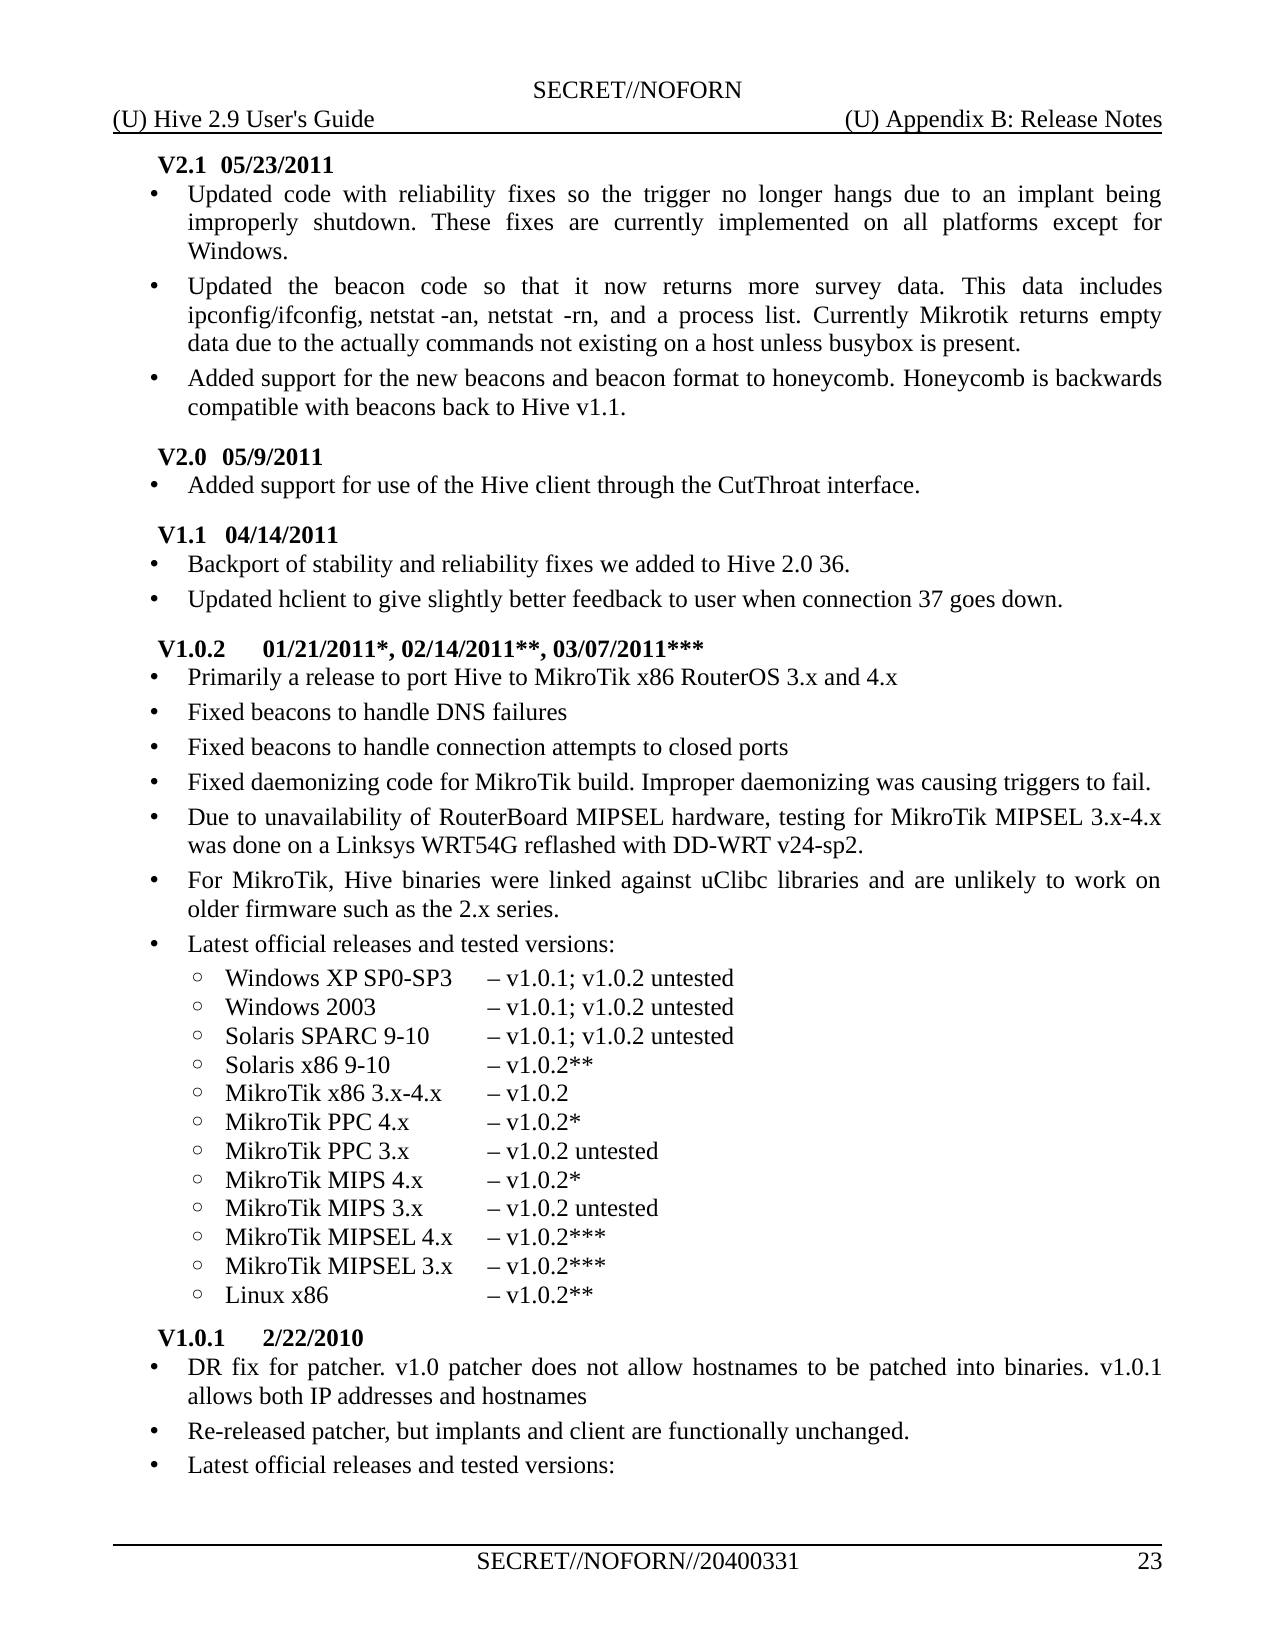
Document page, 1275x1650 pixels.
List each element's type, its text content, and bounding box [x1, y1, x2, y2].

list Windows 2003 – v1.0.1; v1.0.2 untested [187, 992, 1162, 1021]
list Due to unavailability of RouterBoard MIPSEL hardware, testing for MikroTik MIPSEL 3.x-4.x was done on a Linksys WRT54G reflashed with DD-WRT v24-sp2. [150, 802, 1162, 859]
list Fixed daemonizing code for MikroTik build. Improper daemonizing was causing triggers to fail. [150, 767, 1162, 796]
list MikroTik PPC 3.x – v1.0.2 untested [187, 1136, 1162, 1165]
subtitle V2.1 05/23/2011 [157, 150, 1162, 179]
list MikroTik x86 3.x-4.x – v1.0.2 [187, 1078, 1162, 1107]
list Updated code with reliability fixes so the trigger no longer hangs due to an implant being improperly shutdown. These fixes are currently implemented on all platforms except for Windows. [150, 179, 1162, 265]
list DR fix for patcher. v1.0 patcher does not allow hostnames to be patched into binaries. v1.0.1 allows both IP addresses and hostnames [150, 1352, 1162, 1410]
list Backport of stability and reliability fixes we added to Hive 2.0 36. [150, 549, 1162, 578]
list Re-released patcher, but implants and client are functionally unchanged. [150, 1416, 1162, 1444]
subtitle V2.0 05/9/2011 [157, 442, 1162, 471]
list Solaris x86 9-10 – v1.0.2** [187, 1050, 1162, 1078]
list MikroTik PPC 4.x – v1.0.2* [187, 1107, 1162, 1136]
list Fixed beacons to handle DNS failures [150, 697, 1162, 726]
list Latest official releases and tested versions: [150, 929, 1162, 957]
list Linux x86 – v1.0.2** [187, 1280, 1162, 1308]
list Added support for use of the Hive client through the CutThroat interface. [150, 471, 1162, 499]
list MikroTik MIPS 3.x – v1.0.2 untested [187, 1193, 1162, 1222]
list Primarily a release to port Hive to MikroTik x86 RouterOS 3.x and 4.x [150, 662, 1162, 691]
list MikroTik MIPSEL 4.x – v1.0.2*** [187, 1222, 1162, 1251]
list Added support for the new beacons and beacon format to honeycomb. Honeycomb is backwards compatible with beacons back to Hive v1.1. [150, 363, 1162, 421]
list Latest official releases and tested versions: [150, 1451, 1162, 1479]
list Updated hclient to give slightly better feedback to user when connection 37 goes down. [150, 584, 1162, 613]
list For MikroTik, Hive binaries were linked against uClibc libraries and are unlikely to work on older firmware such as the 2.x series. [150, 865, 1162, 923]
subtitle V1.1 04/14/2011 [157, 520, 1162, 549]
list MikroTik MIPSEL 3.x – v1.0.2*** [187, 1251, 1162, 1280]
list Updated the beacon code so that it now returns more survey data. This data includes ipconfig/ifconfig, netstat -an, netstat -rn, and a process list. Currently Mikrotik returns empty data due to the actually commands not existing on a host unless busybox is present. [150, 271, 1162, 357]
list MikroTik MIPS 4.x – v1.0.2* [187, 1165, 1162, 1193]
subtitle V1.0.1 2/22/2010 [157, 1323, 1162, 1352]
subtitle V1.0.2 01/21/2011*, 02/14/2011**, 03/07/2011*** [157, 634, 1162, 662]
list Fixed beacons to handle connection attempts to closed ports [150, 732, 1162, 761]
list Solaris SPARC 9-10 – v1.0.1; v1.0.2 untested [187, 1021, 1162, 1050]
list Windows XP SP0-SP3 – v1.0.1; v1.0.2 untested [187, 963, 1162, 992]
